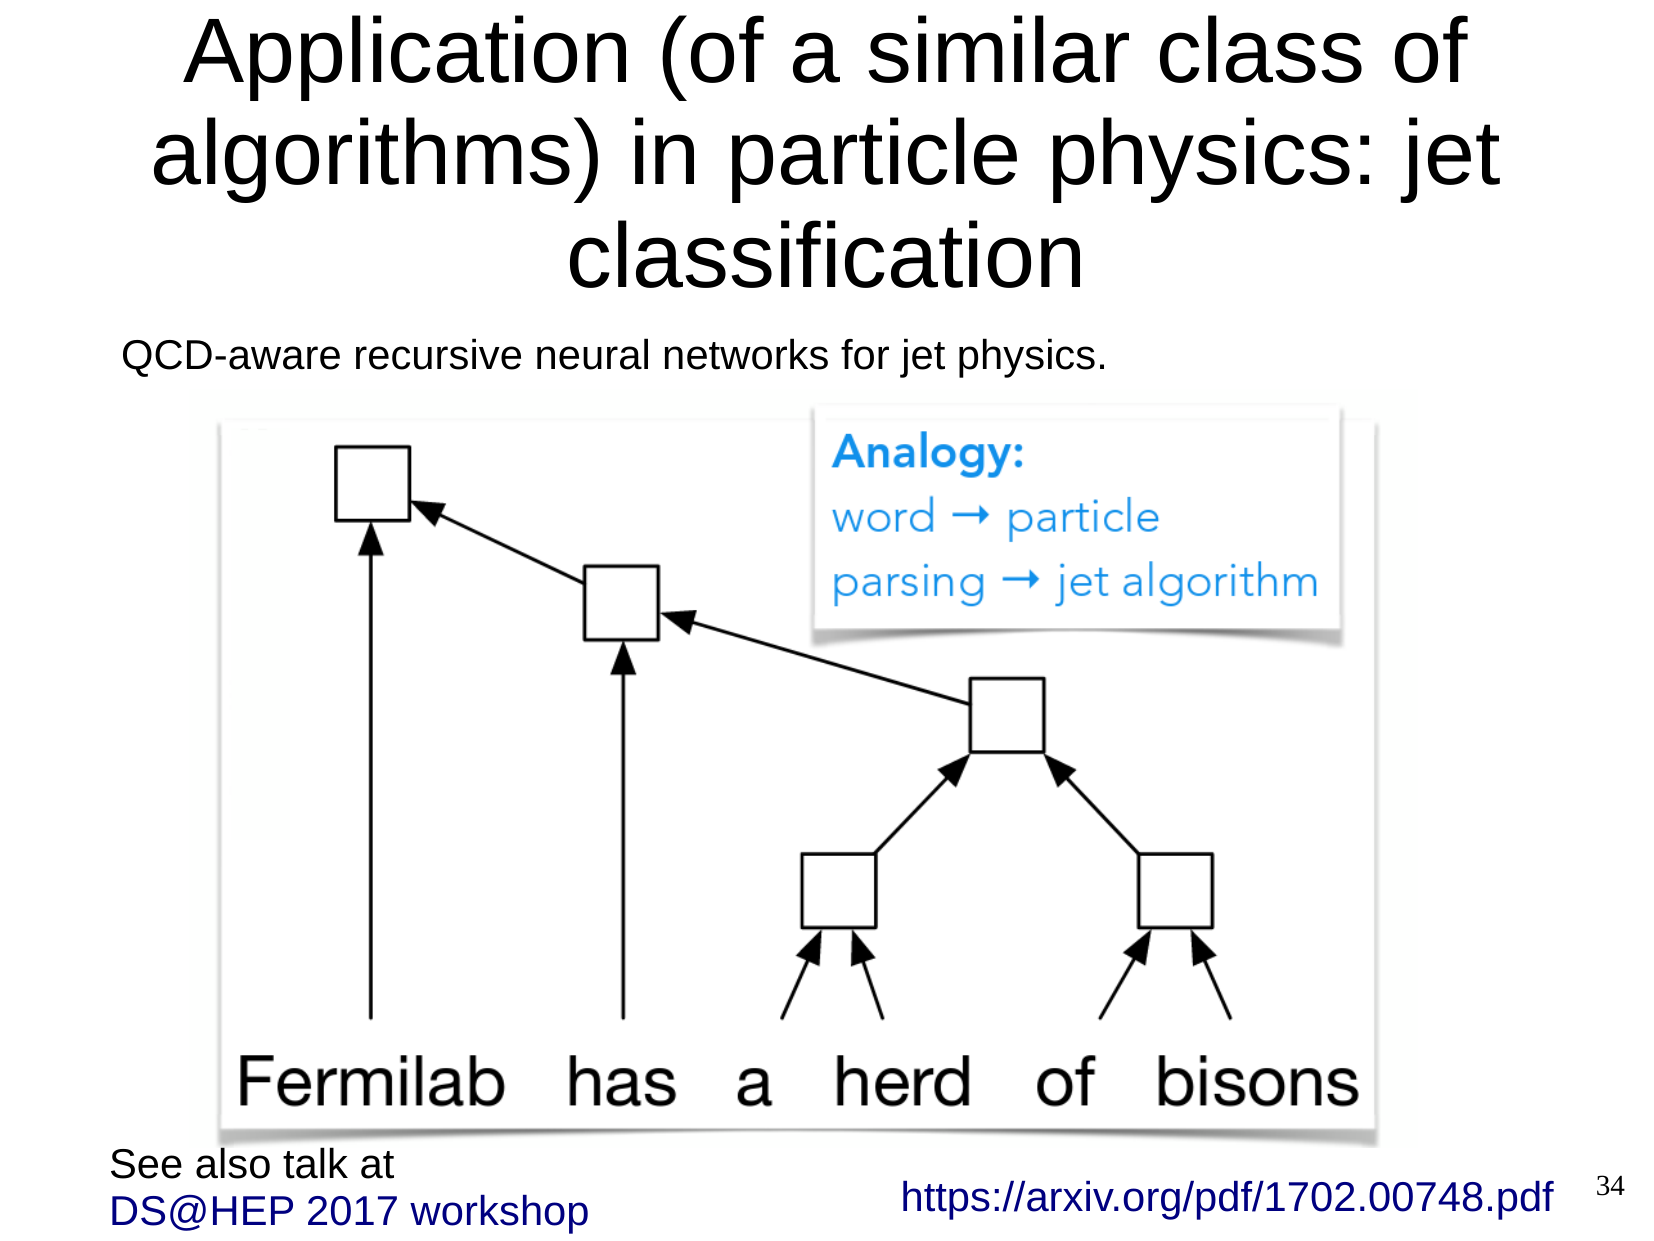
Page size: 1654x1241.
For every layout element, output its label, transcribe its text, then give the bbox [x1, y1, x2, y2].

text_box https://arxiv.org/pdf/1702.00748.pdf [886, 1166, 1607, 1241]
text_box QCD-aware recursive neural networks for jet physics. [106, 324, 1607, 433]
text_box See also talk at DS@HEP 2017 workshop [94, 1133, 886, 1241]
picture [189, 433, 1418, 1148]
title Application (of a similar class of algorithms) in particle physics: jet classification [82, 0, 1571, 307]
